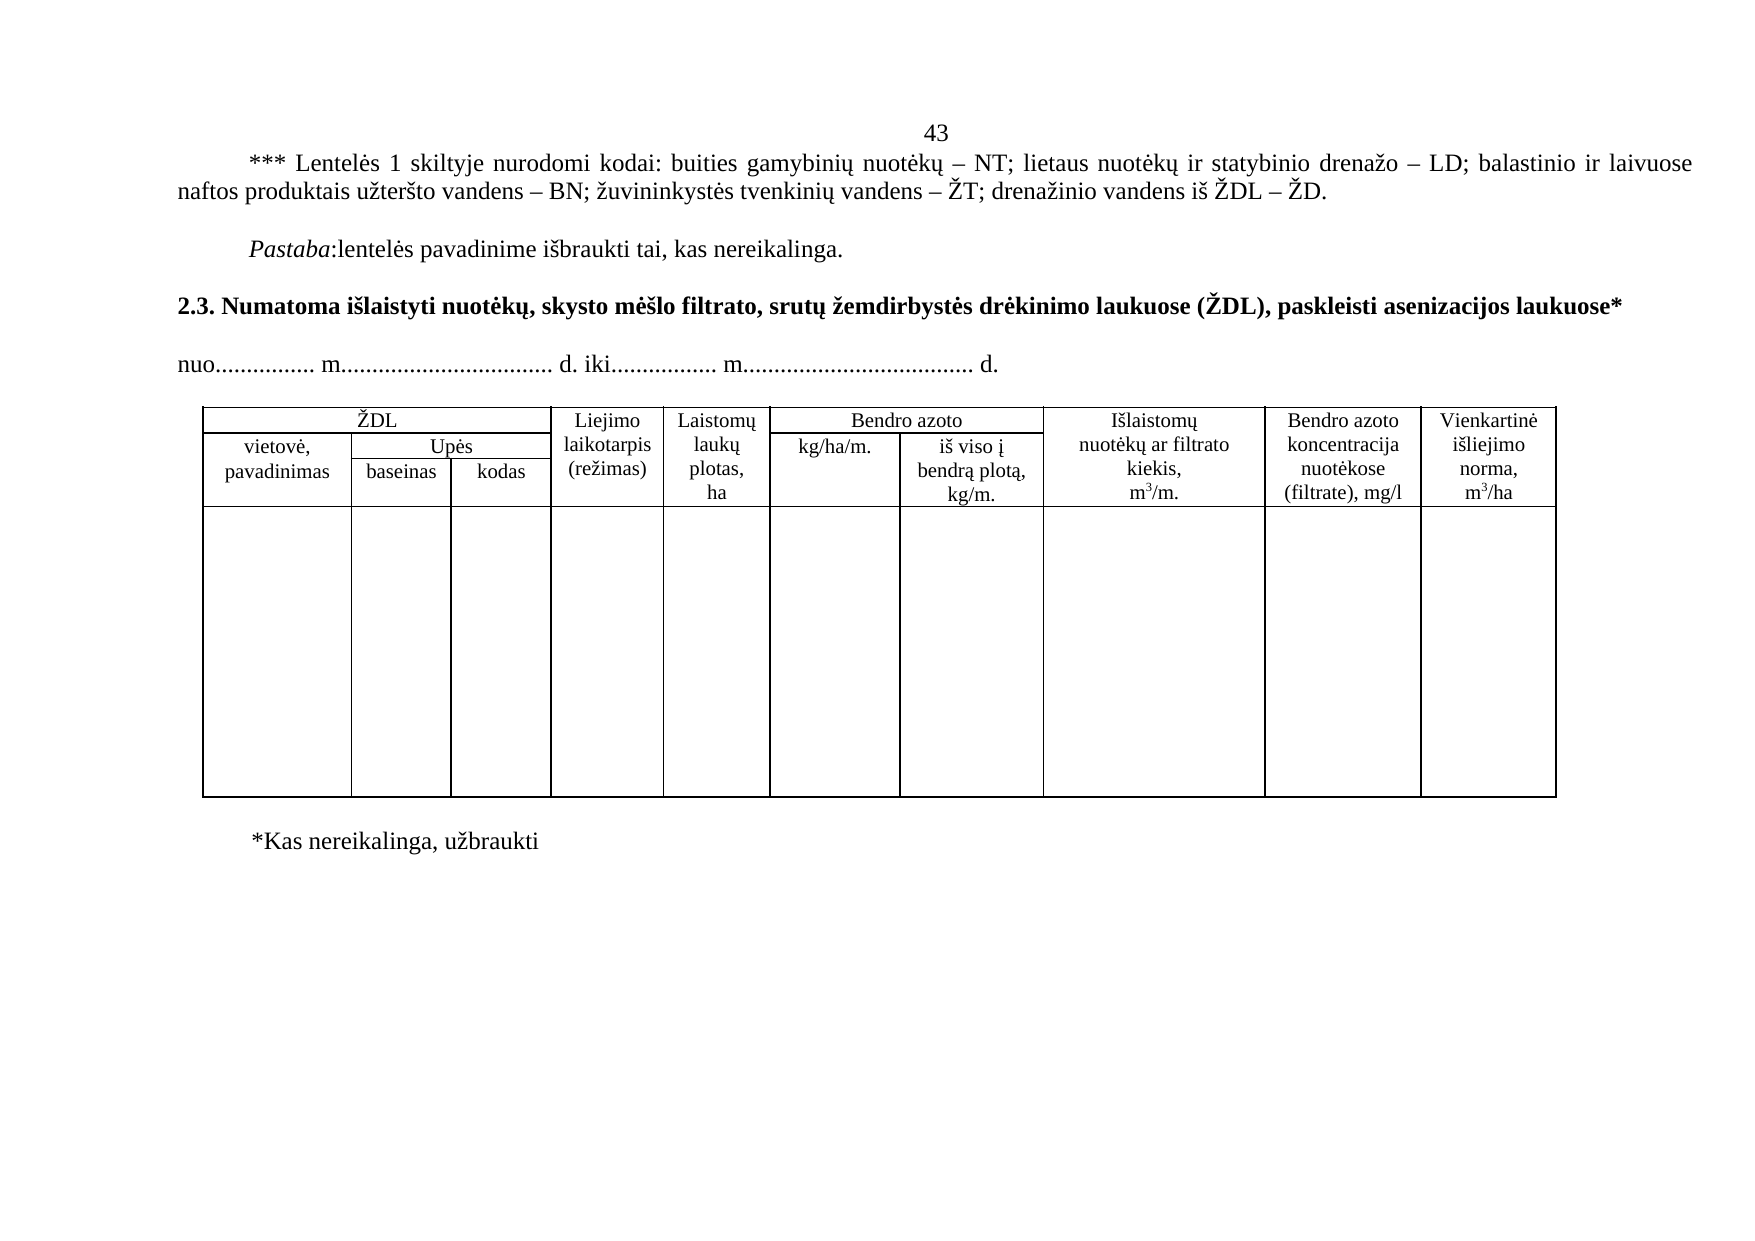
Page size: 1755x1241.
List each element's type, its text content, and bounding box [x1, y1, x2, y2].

table_cell [352, 507, 450, 603]
text 2.3. Numatoma išlaistyti nuotėkų, skysto mėšlo filtrato, srutų žemdirbystės drėkinimo laukuose (ŽDL), paskleisti asenizacijos laukuose* [177, 291, 1695, 320]
table_cell [1557, 506, 1595, 603]
table_cell [1422, 507, 1555, 603]
table_cell [452, 700, 550, 796]
table_cell [771, 700, 899, 796]
table_cell [901, 507, 1043, 603]
text *Kas nereikalinga, užbraukti [177, 826, 1695, 855]
table_header [1557, 406, 1595, 432]
table_cell [204, 700, 351, 796]
table_cell [664, 700, 769, 796]
table_cell [664, 604, 769, 700]
table_cell [1557, 458, 1595, 506]
text Pastaba:lentelės pavadinime išbraukti tai, kas nereikalinga. [177, 234, 1695, 263]
table_cell [177, 432, 202, 458]
table_cell [771, 507, 899, 603]
text nuo................ m.................................. d. iki................. m..................................... d. [177, 349, 1695, 378]
table_cell [452, 604, 550, 700]
table_cell [352, 604, 450, 700]
table_cell [552, 507, 663, 603]
table_cell [552, 700, 663, 796]
table_cell [352, 700, 450, 796]
table_cell [1557, 604, 1595, 700]
table_cell [1266, 604, 1420, 700]
table_cell [177, 458, 202, 506]
table_cell [177, 700, 202, 796]
table_cell [1557, 432, 1595, 458]
table_cell [1266, 507, 1420, 603]
table_cell [204, 604, 351, 700]
table_header [177, 406, 202, 432]
table_cell [552, 604, 663, 700]
table_cell [901, 700, 1043, 796]
table_cell baseinas [352, 459, 450, 506]
table_cell [1044, 604, 1264, 700]
table_header Išlaistomų nuotėkų ar filtrato kiekis, m3/m. [1044, 408, 1264, 506]
table_header Vienkartinė išliejimo norma, m3/ha [1422, 408, 1555, 506]
table_cell pavadinimas [204, 458, 351, 506]
table_cell [177, 604, 202, 700]
table_cell [771, 604, 899, 700]
table_cell kg/ha/m. [771, 434, 899, 506]
table_cell iš viso į bendrą plotą, kg/m. [901, 434, 1043, 506]
table_cell [1422, 700, 1555, 796]
table_header ŽDL [204, 408, 550, 432]
table_header Bendro azoto [771, 408, 1043, 432]
table_cell [1422, 604, 1555, 700]
table_cell [1044, 507, 1264, 603]
table_cell [177, 506, 202, 603]
table_header Bendro azoto koncentracija nuotėkose (filtrate), mg/l [1266, 408, 1420, 506]
table_cell [452, 507, 550, 603]
table_header Laistomų laukų plotas, ha [664, 408, 769, 506]
table_cell [1266, 700, 1420, 796]
text *** Lentelės 1 skiltyje nurodomi kodai: buities gamybinių nuotėkų – NT; lietaus nuotėkų ir statybinio drenažo – LD; balastinio ir laivuose naftos produktais užteršto vandens – BN; žuvininkystės tvenkinių vandens – ŽT; drenažinio vandens iš ŽDL – ŽD. [177, 148, 1695, 205]
table_cell [1557, 700, 1595, 796]
table_cell vietovė, [204, 434, 351, 458]
table_cell kodas [452, 459, 550, 506]
table_cell Upės [352, 434, 550, 458]
table_cell [664, 507, 769, 603]
table_header Liejimo laikotarpis (režimas) [552, 408, 663, 506]
table_cell [901, 604, 1043, 700]
table_cell [204, 507, 351, 603]
table_cell [1044, 700, 1264, 796]
